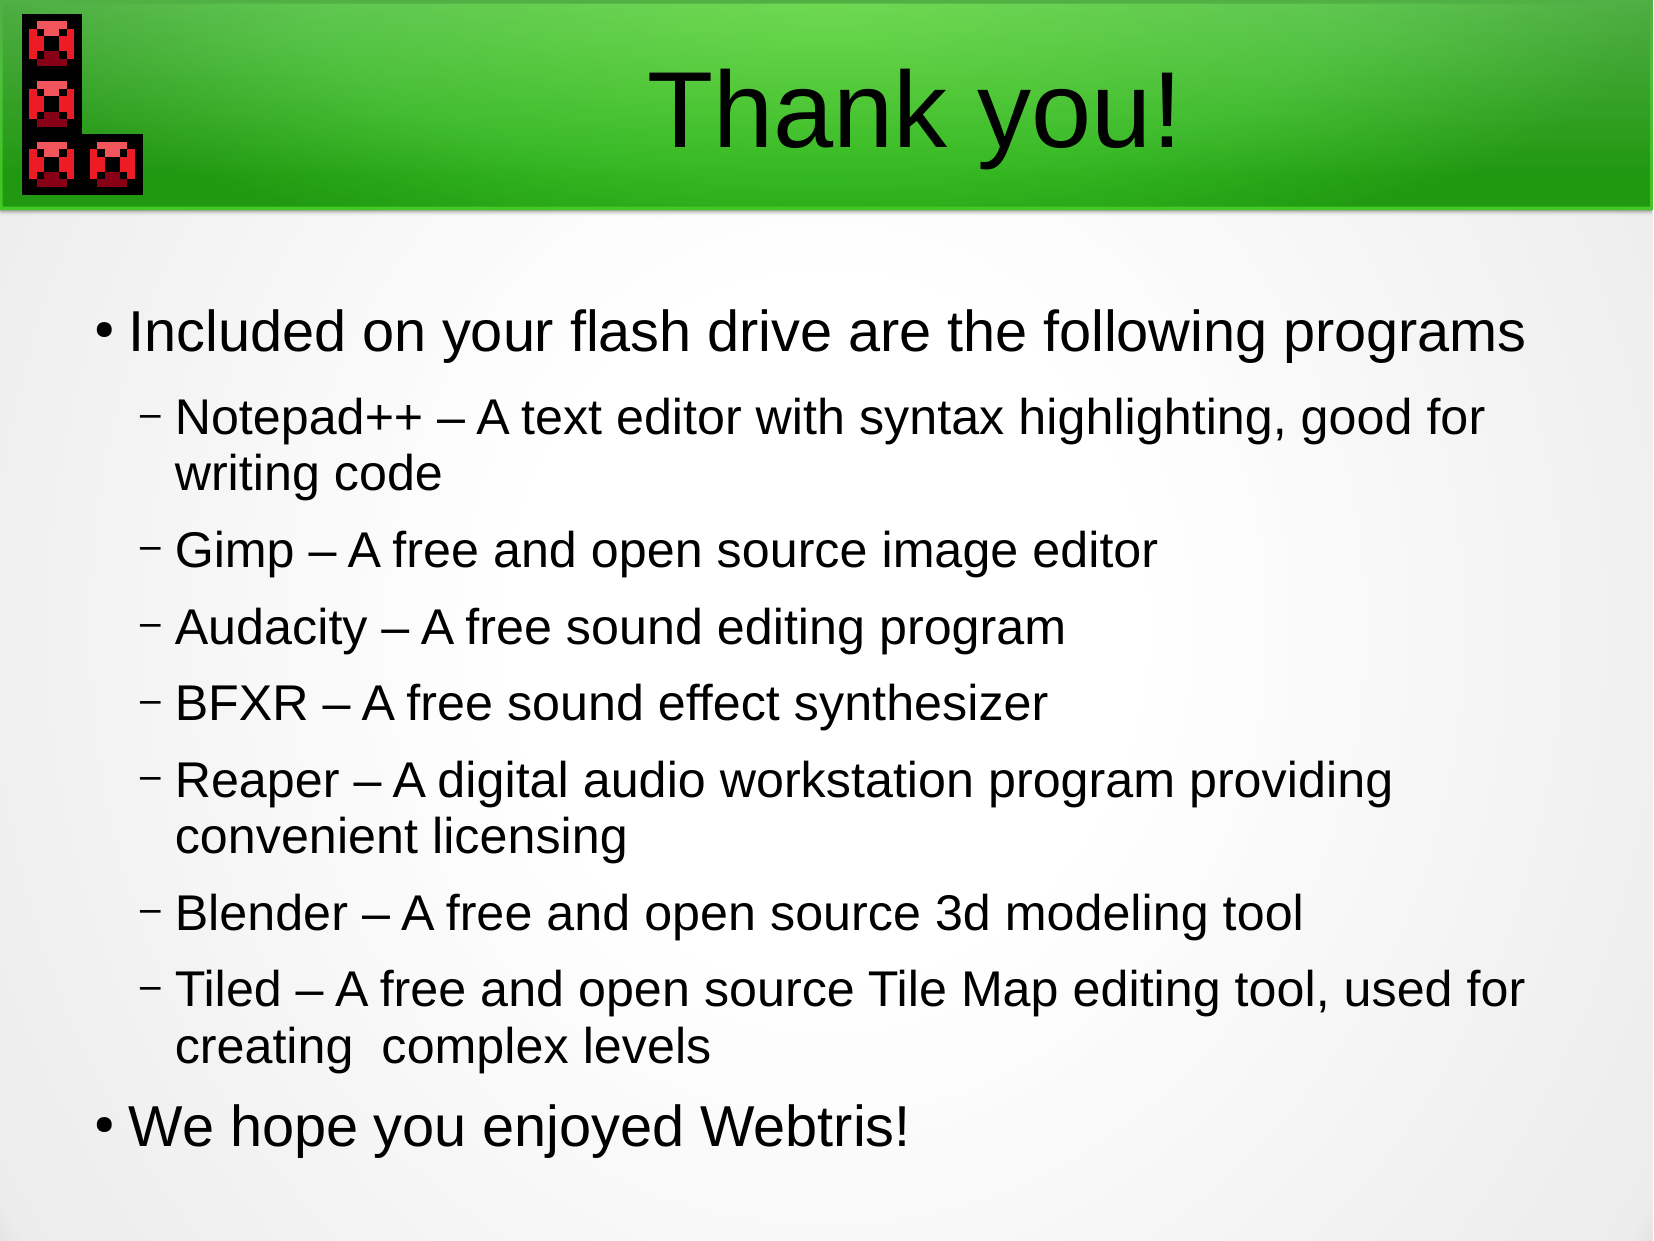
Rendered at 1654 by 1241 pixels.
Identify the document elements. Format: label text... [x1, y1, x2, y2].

title Thank you! [195, 30, 1636, 190]
list Included on your flash drive are the following programs Notepad++ – A text editor with syntax highlighting, good for writing code Gimp – A free and open source image editor Audacity – A free sound editing program BFXR – A free sound effect synthesizer Reaper – A digital audio workstation program providing convenient licensing Blender – A free and open source 3d modeling tool Tiled – A free and open source Tile Map editing tool, used for creating complex levels We hope you enjoyed Webtris! [82, 299, 1571, 1171]
picture [22, 14, 143, 195]
